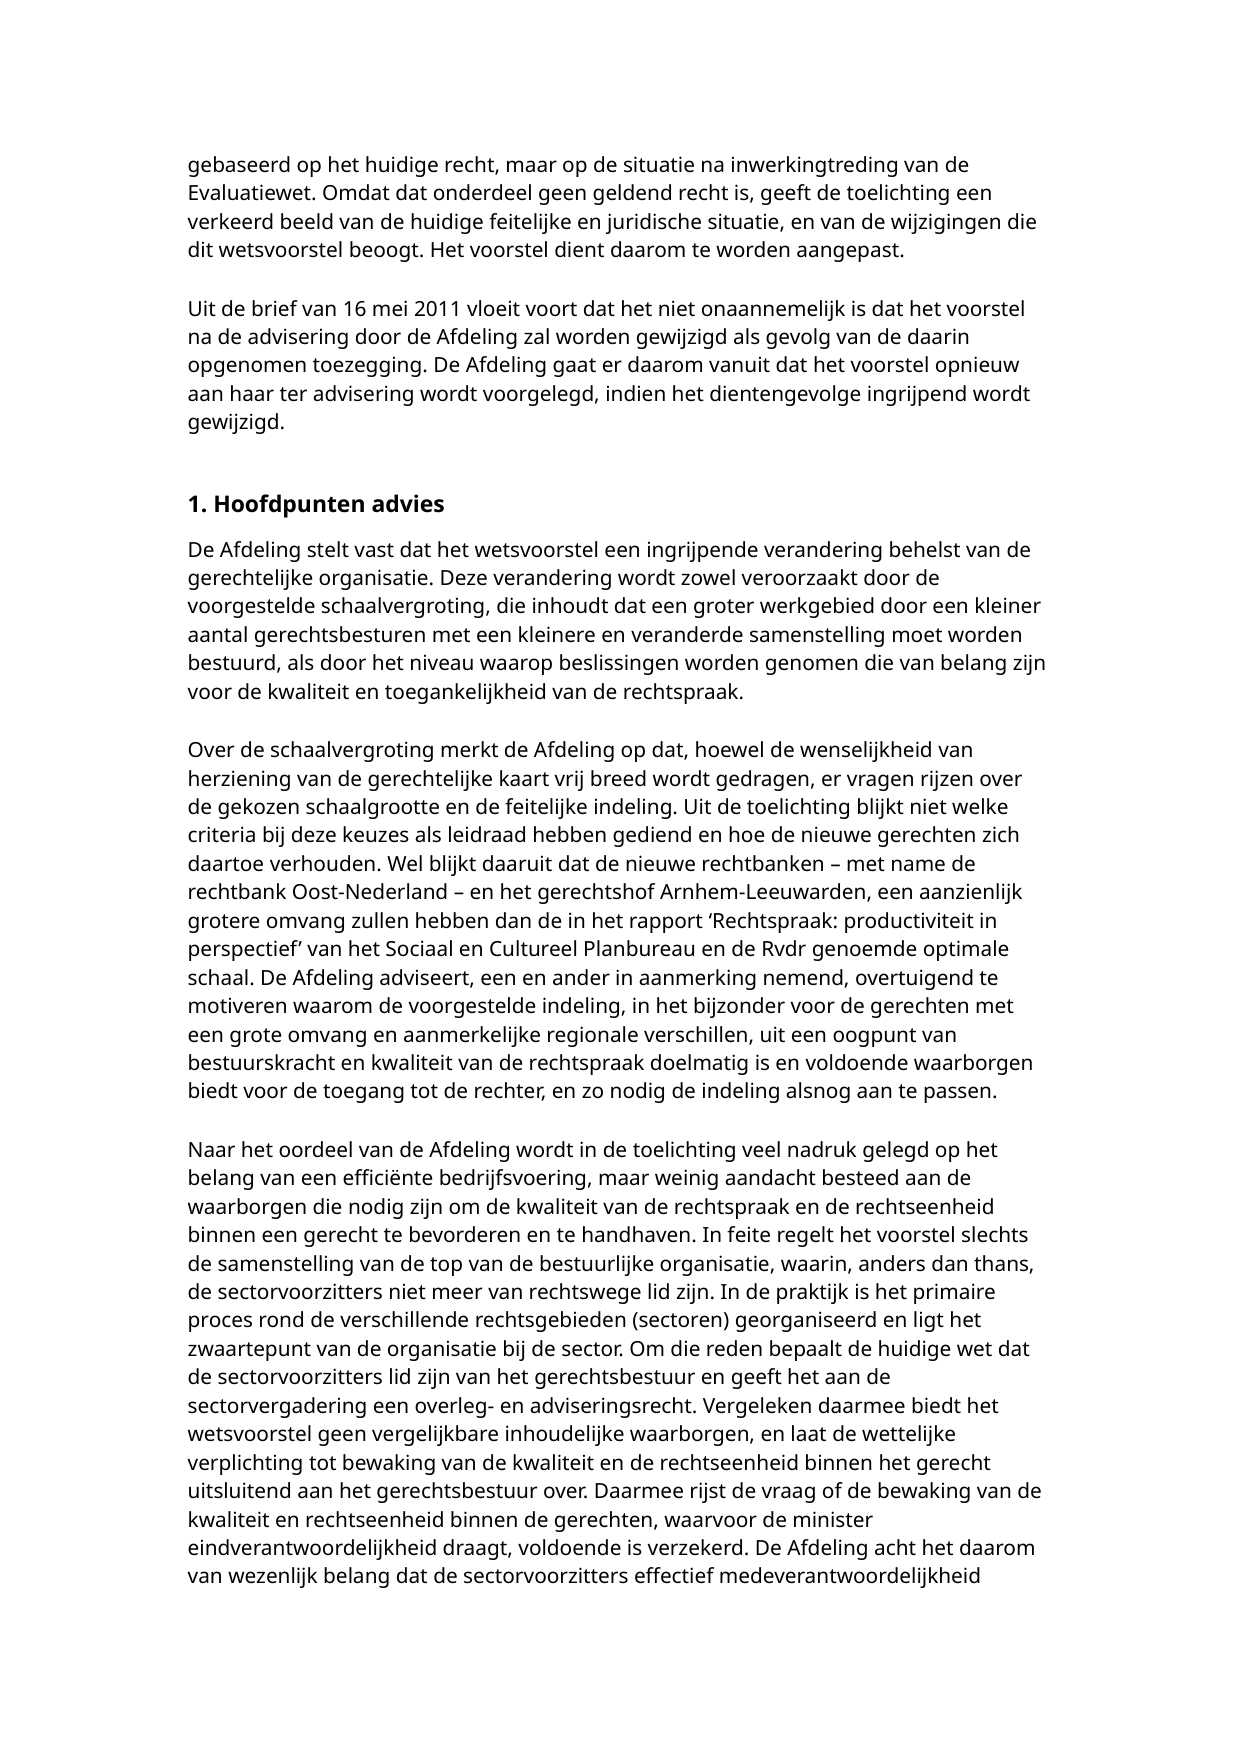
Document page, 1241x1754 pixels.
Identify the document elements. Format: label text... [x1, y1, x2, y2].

text gebaseerd op het huidige recht, maar op de situatie na inwerkingtreding van de Evaluatiewet. Omdat dat onderdeel geen geldend recht is, geeft de toelichting een verkeerd beeld van de huidige feitelijke en juridische situatie, en van de wijzigingen die dit wetsvoorstel beoogt. Het voorstel dient daarom te worden aangepast. [187, 150, 1053, 264]
text Uit de brief van 16 mei 2011 vloeit voort dat het niet onaannemelijk is dat het voorstel na de advisering door de Afdeling zal worden gewijzigd als gevolg van de daarin opgenomen toezegging. De Afdeling gaat er daarom vanuit dat het voorstel opnieuw aan haar ter advisering wordt voorgelegd, indien het dientengevolge ingrijpend wordt gewijzigd. [187, 294, 1053, 436]
text Over de schaalvergroting merkt de Afdeling op dat, hoewel de wenselijkheid van herziening van de gerechtelijke kaart vrij breed wordt gedragen, er vragen rijzen over de gekozen schaalgrootte en de feitelijke indeling. Uit de toelichting blijkt niet welke criteria bij deze keuzes als leidraad hebben gediend en hoe de nieuwe gerechten zich daartoe verhouden. Wel blijkt daaruit dat de nieuwe rechtbanken – met name de rechtbank Oost-Nederland – en het gerechtshof Arnhem-Leeuwarden, een aanzienlijk grotere omvang zullen hebben dan de in het rapport ‘Rechtspraak: productiviteit in perspectief’ van het Sociaal en Cultureel Planbureau en de Rvdr genoemde optimale schaal. De Afdeling adviseert, een en ander in aanmerking nemend, overtuigend te motiveren waarom de voorgestelde indeling, in het bijzonder voor de gerechten met een grote omvang en aanmerkelijke regionale verschillen, uit een oogpunt van bestuurskracht en kwaliteit van de rechtspraak doelmatig is en voldoende waarborgen biedt voor de toegang tot de rechter, en zo nodig de indeling alsnog aan te passen. [187, 735, 1053, 1105]
subtitle 1. Hoofdpunten advies [187, 488, 1053, 520]
text Naar het oordeel van de Afdeling wordt in de toelichting veel nadruk gelegd op het belang van een efficiënte bedrijfsvoering, maar weinig aandacht besteed aan de waarborgen die nodig zijn om de kwaliteit van de rechtspraak en de rechtseenheid binnen een gerecht te bevorderen en te handhaven. In feite regelt het voorstel slechts de samenstelling van de top van de bestuurlijke organisatie, waarin, anders dan thans, de sectorvoorzitters niet meer van rechtswege lid zijn. In de praktijk is het primaire proces rond de verschillende rechtsgebieden (sectoren) georganiseerd en ligt het zwaartepunt van de organisatie bij de sector. Om die reden bepaalt de huidige wet dat de sectorvoorzitters lid zijn van het gerechtsbestuur en geeft het aan de sectorvergadering een overleg- en adviseringsrecht. Vergeleken daarmee biedt het wetsvoorstel geen vergelijkbare inhoudelijke waarborgen, en laat de wettelijke verplichting tot bewaking van de kwaliteit en de rechtseenheid binnen het gerecht uitsluitend aan het gerechtsbestuur over. Daarmee rijst de vraag of de bewaking van de kwaliteit en rechtseenheid binnen de gerechten, waarvoor de minister eindverantwoordelijkheid draagt, voldoende is verzekerd. De Afdeling acht het daarom van wezenlijk belang dat de sectorvoorzitters effectief medeverantwoordelijkheid [187, 1135, 1053, 1590]
text De Afdeling stelt vast dat het wetsvoorstel een ingrijpende verandering behelst van de gerechtelijke organisatie. Deze verandering wordt zowel veroorzaakt door de voorgestelde schaalvergroting, die inhoudt dat een groter werkgebied door een kleiner aantal gerechtsbesturen met een kleinere en veranderde samenstelling moet worden bestuurd, als door het niveau waarop beslissingen worden genomen die van belang zijn voor de kwaliteit en toegankelijkheid van de rechtspraak. [187, 535, 1053, 705]
